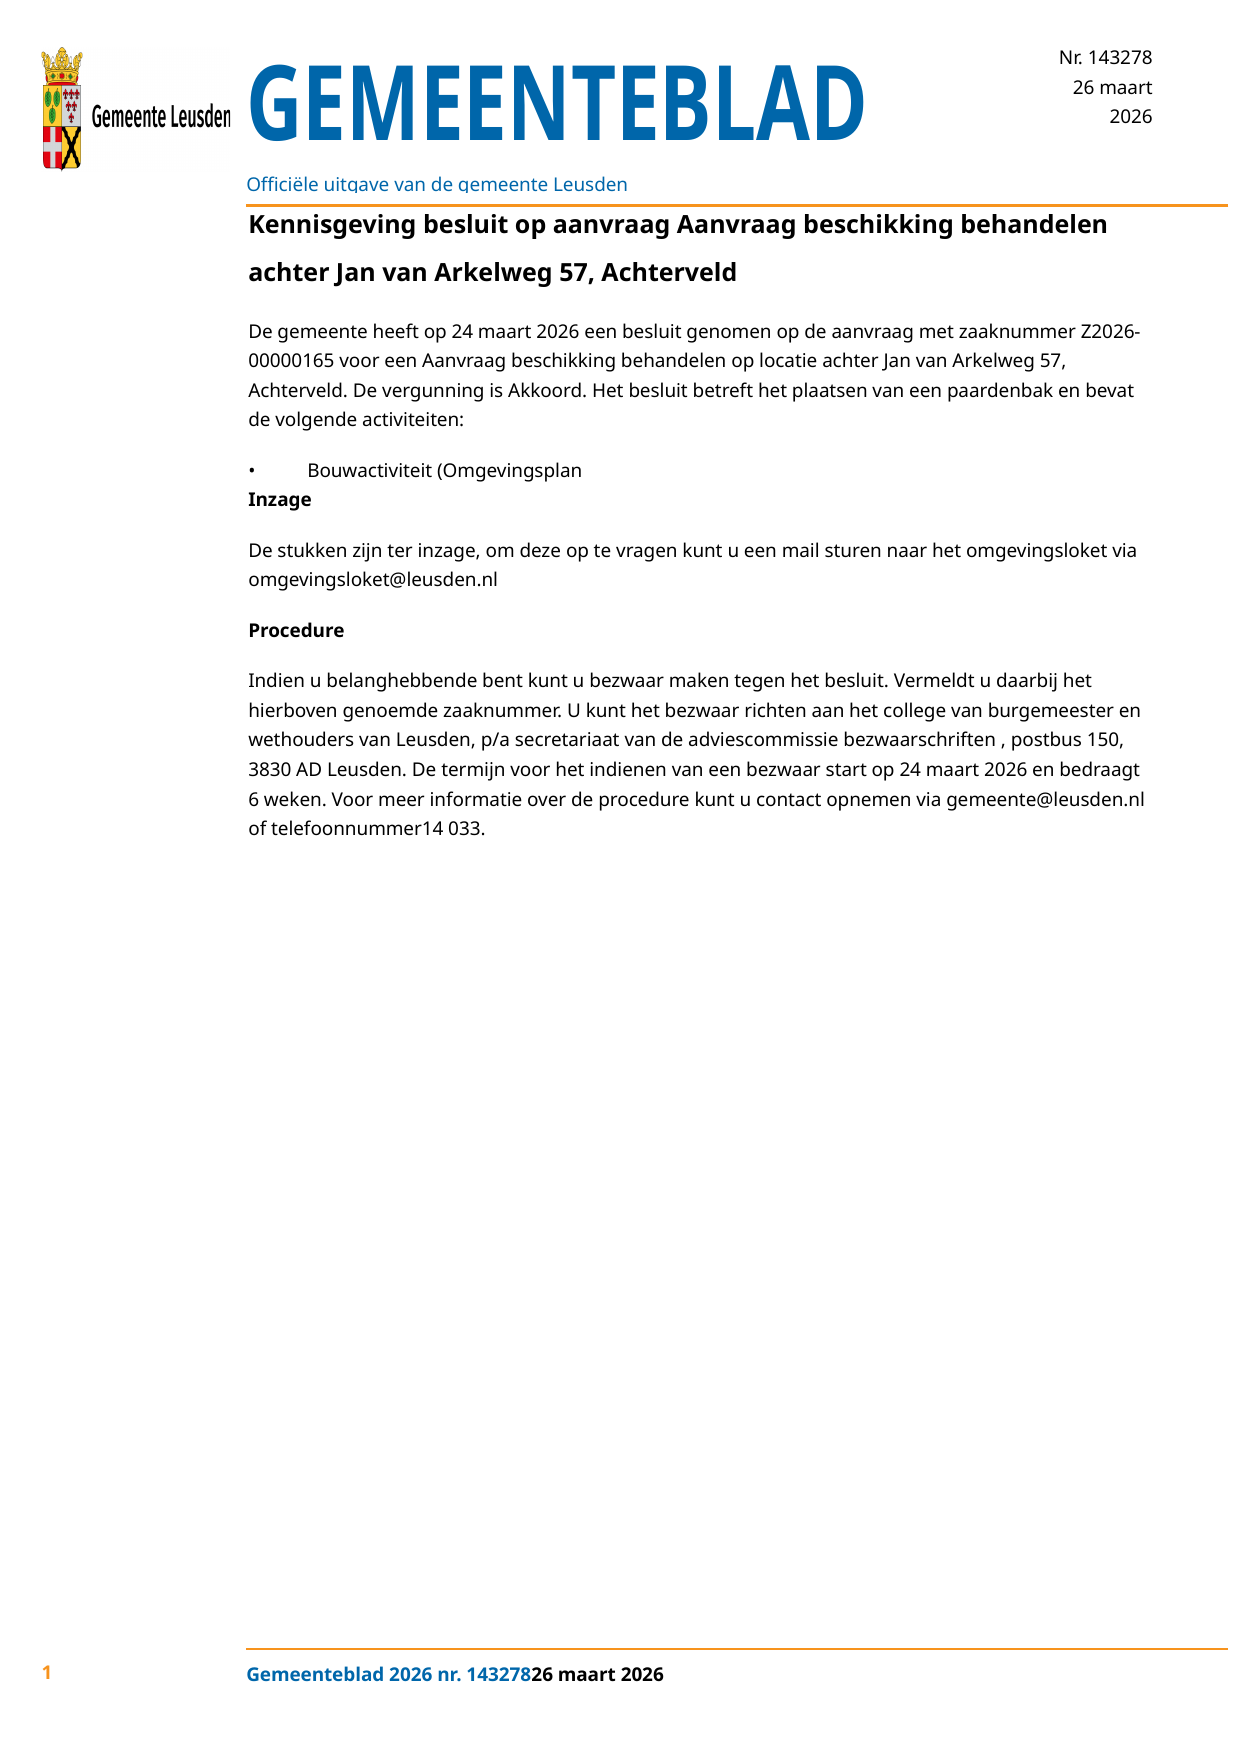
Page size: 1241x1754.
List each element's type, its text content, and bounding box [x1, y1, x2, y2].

text De gemeente heeft op 24 maart 2026 een besluit genomen op de aanvraag met zaaknummer Z2026-00000165 voor een Aanvraag beschikking behandelen op locatie achter Jan van Arkelweg 57, Achterveld. De vergunning is Akkoord. Het besluit betreft het plaatsen van een paardenbak en bevat de volgende activiteiten: [248, 318, 1152, 432]
text Kennisgeving besluit op aanvraag Aanvraag beschikking behandelen achter Jan van Arkelweg 57, Achterveld [248, 207, 1152, 288]
picture [41, 47, 231, 172]
text Inzage [248, 487, 1152, 512]
text Indien u belanghebbende bent kunt u bezwaar maken tegen het besluit. Vermeldt u daarbij het hierboven genoemde zaaknummer. U kunt het bezwaar richten aan het college van burgemeester en wethouders van Leusden, p/a secretariaat van de adviescommissie bezwaarschriften , postbus 150, 3830 AD Leusden. De termijn voor het indienen van een bezwaar start op 24 maart 2026 en bedraagt 6 weken. Voor meer informatie over de procedure kunt u contact opnemen via gemeente@leusden.nl of telefoonnummer14 033. [248, 667, 1152, 841]
list Bouwactiviteit (Omgevingsplan [248, 457, 1152, 483]
text Procedure [248, 617, 1152, 643]
text De stukken zijn ter inzage, om deze op te vragen kunt u een mail sturen naar het omgevingsloket via omgevingsloket@leusden.nl [248, 537, 1152, 592]
